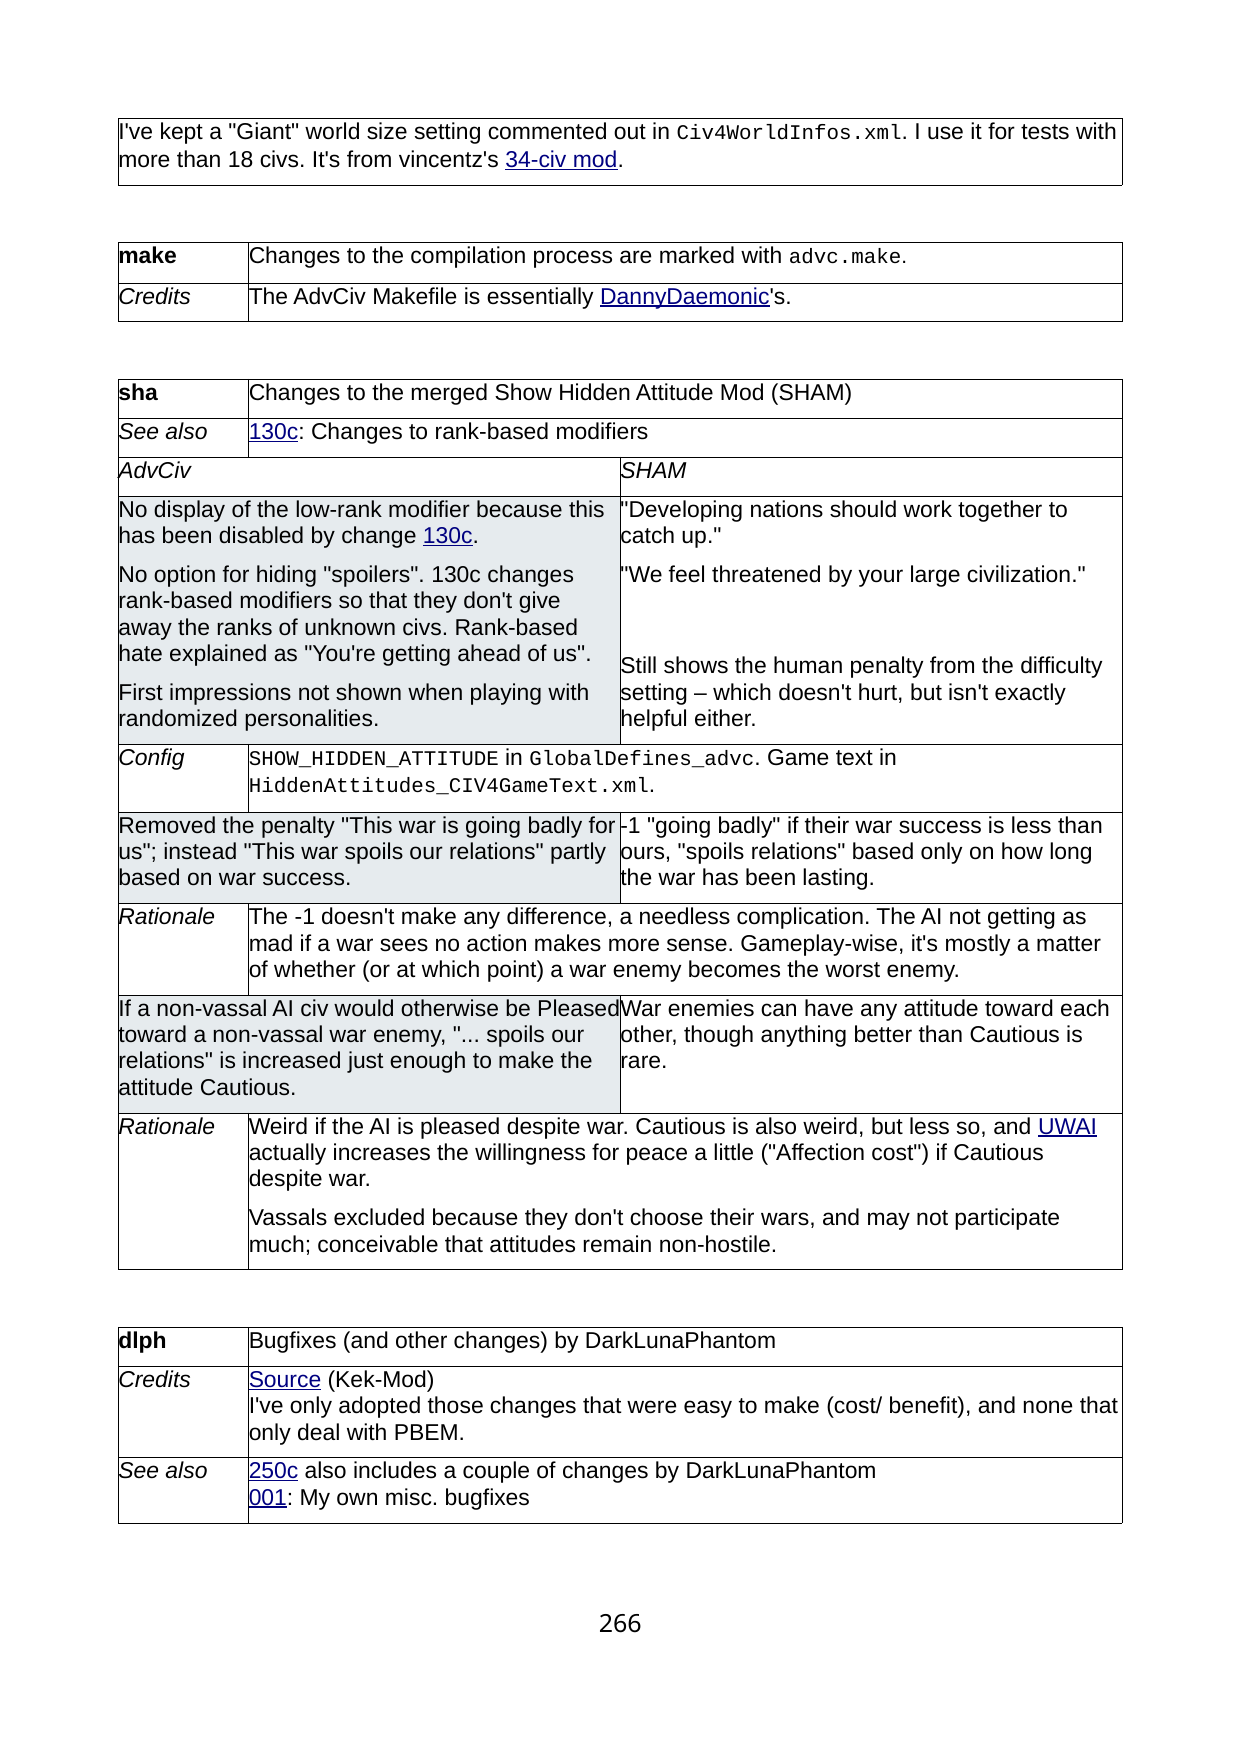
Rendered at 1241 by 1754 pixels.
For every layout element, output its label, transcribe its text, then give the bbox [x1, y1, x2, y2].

table_cell See also [119, 419, 248, 457]
table_cell The -1 doesn't make any difference, a needless complication. The AI not getting as mad if a war sees no action makes more sense. Gameplay-wise, it's mostly a matter of whether (or at which point) a war enemy becomes the worst enemy. [249, 904, 1122, 995]
table_cell War enemies can have any attitude toward each other, though anything better than Cautious is rare. [621, 996, 1122, 1113]
table_cell AdvCiv [119, 458, 620, 496]
table_cell "Developing nations should work together to catch up." "We feel threatened by your large civilization." Still shows the human penalty from the difficulty setting – which doesn't hurt, but isn't exactly helpful either. [621, 497, 1122, 744]
table_header sha [119, 380, 248, 418]
table_cell SHOW_HIDDEN_ATTITUDE in GlobalDefines_advc. Game text in HiddenAttitudes_CIV4GameText.xml. [249, 745, 1122, 812]
table_header Changes to the compilation process are marked with advc.make. [249, 243, 1122, 282]
table_cell See also [119, 1458, 248, 1522]
table_cell -1 "going badly" if their war success is less than ours, "spoils relations" based only on how long the war has been lasting. [621, 813, 1122, 903]
table_header Bugfixes (and other changes) by DarkLunaPhantom [249, 1328, 1122, 1366]
table_cell Rationale [119, 904, 248, 995]
table_header Changes to the merged Show Hidden Attitude Mod (SHAM) [249, 380, 1122, 418]
table_cell Credits [119, 284, 248, 321]
table_cell Rationale [119, 1114, 248, 1269]
table_cell Credits [119, 1367, 248, 1457]
table_cell The AdvCiv Makefile is essentially DannyDaemonic's. [249, 284, 1122, 321]
table_cell No display of the low-rank modifier because this has been disabled by change 130c. No option for hiding "spoilers". 130c changes rank-based modifiers so that they don't give away the ranks of unknown civs. Rank-based hate explained as "You're getting ahead of us". First impressions not shown when playing with randomized personalities. [119, 497, 620, 744]
table_cell Config [119, 745, 248, 812]
table_cell 130c: Changes to rank-based modifiers [249, 419, 1122, 457]
table_cell I've kept a "Giant" world size setting commented out in Civ4WorldInfos.xml. I use it for tests with more than 18 civs. It's from vincentz's 34-civ mod. [119, 119, 1122, 185]
table_cell If a non-vassal AI civ would otherwise be Pleased toward a non-vassal war enemy, "... spoils our relations" is increased just enough to make the attitude Cautious. [119, 996, 620, 1113]
table_cell Removed the penalty "This war is going badly for us"; instead "This war spoils our relations" partly based on war success. [119, 813, 620, 903]
table_header dlph [119, 1328, 248, 1366]
table_cell SHAM [621, 458, 1122, 496]
table_cell Weird if the AI is pleased despite war. Cautious is also weird, but less so, and UWAI actually increases the willingness for peace a little ("Affection cost") if Cautious despite war. Vassals excluded because they don't choose their wars, and may not participate much; conceivable that attitudes remain non-hostile. [249, 1114, 1122, 1269]
table_header make [119, 243, 248, 282]
table_cell Source (Kek-Mod) I've only adopted those changes that were easy to make (cost/ benefit), and none that only deal with PBEM. [249, 1367, 1122, 1457]
table_cell 250c also includes a couple of changes by DarkLunaPhantom 001: My own misc. bugfixes [249, 1458, 1122, 1522]
